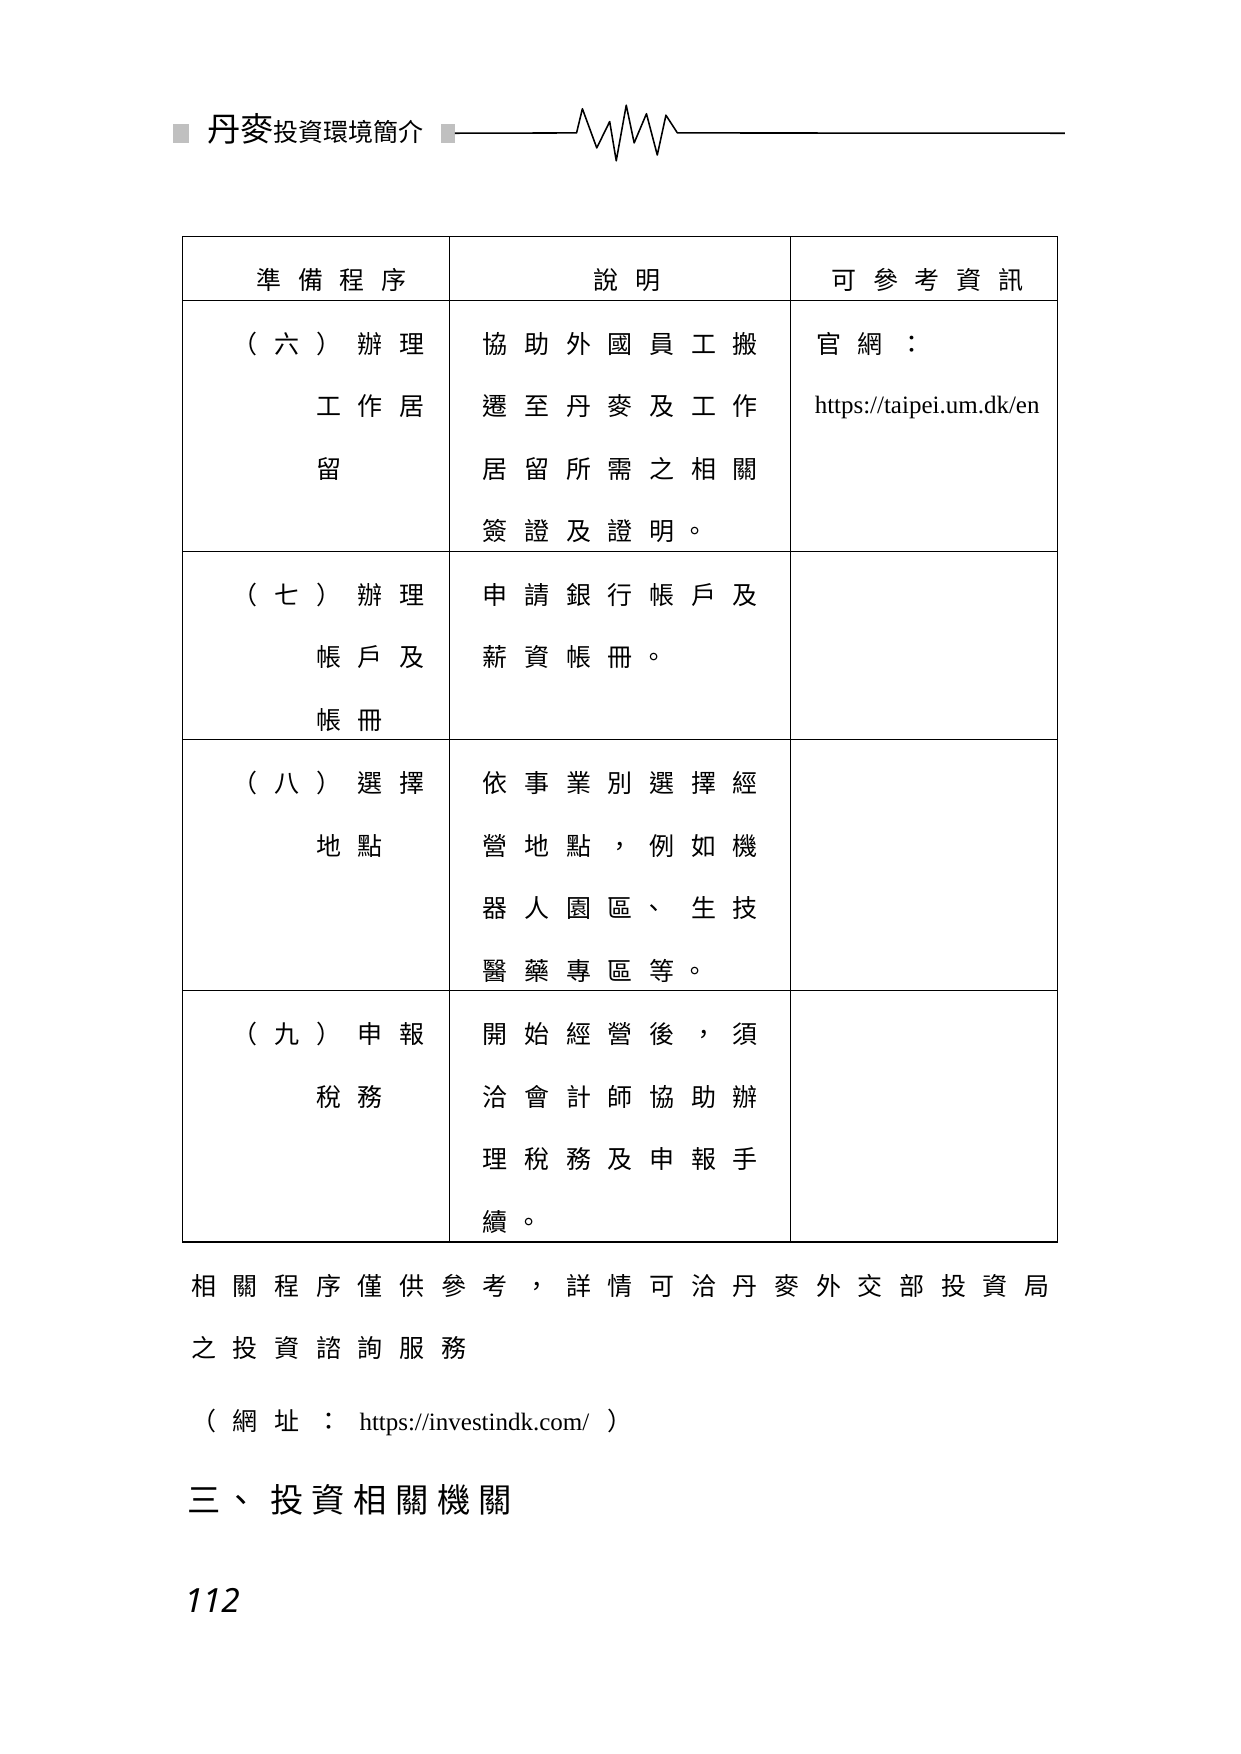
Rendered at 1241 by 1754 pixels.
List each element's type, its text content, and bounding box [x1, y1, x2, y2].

text 相關程序僅供參考，詳情可洽丹麥外交部投資局之投資諮詢服務 [183, 1243, 1058, 1367]
table_cell （七）辦理帳戶及帳冊 [183, 552, 449, 739]
table_cell （八）選擇地點 [183, 740, 449, 990]
table_cell 開始經營後，須洽會計師協助辦理稅務及申報手續。 [450, 991, 790, 1241]
table_cell 官網： https://taipei.um.dk/en [791, 301, 1057, 551]
table_cell 協助外國員工搬遷至丹麥及工作居留所需之相關簽證及證明。 [450, 301, 790, 551]
table_cell [791, 740, 1057, 990]
table_cell 申請銀行帳戶及薪資帳冊。 [450, 552, 790, 739]
table_cell （六）辦理工作居留 [183, 301, 449, 551]
text 三、投資相關機關 [183, 1457, 1058, 1519]
table_header 可參考資訊 [791, 237, 1057, 300]
table_cell [791, 552, 1057, 739]
table_header 準備程序 [183, 237, 449, 300]
table_header 說明 [450, 237, 790, 300]
table_cell 依事業別選擇經營地點，例如機器人園區、生技醫藥專區等。 [450, 740, 790, 990]
text （網址：https://investindk.com/） [183, 1367, 1058, 1430]
table_cell [791, 991, 1057, 1241]
table_cell （九）申報稅務 [183, 991, 449, 1241]
